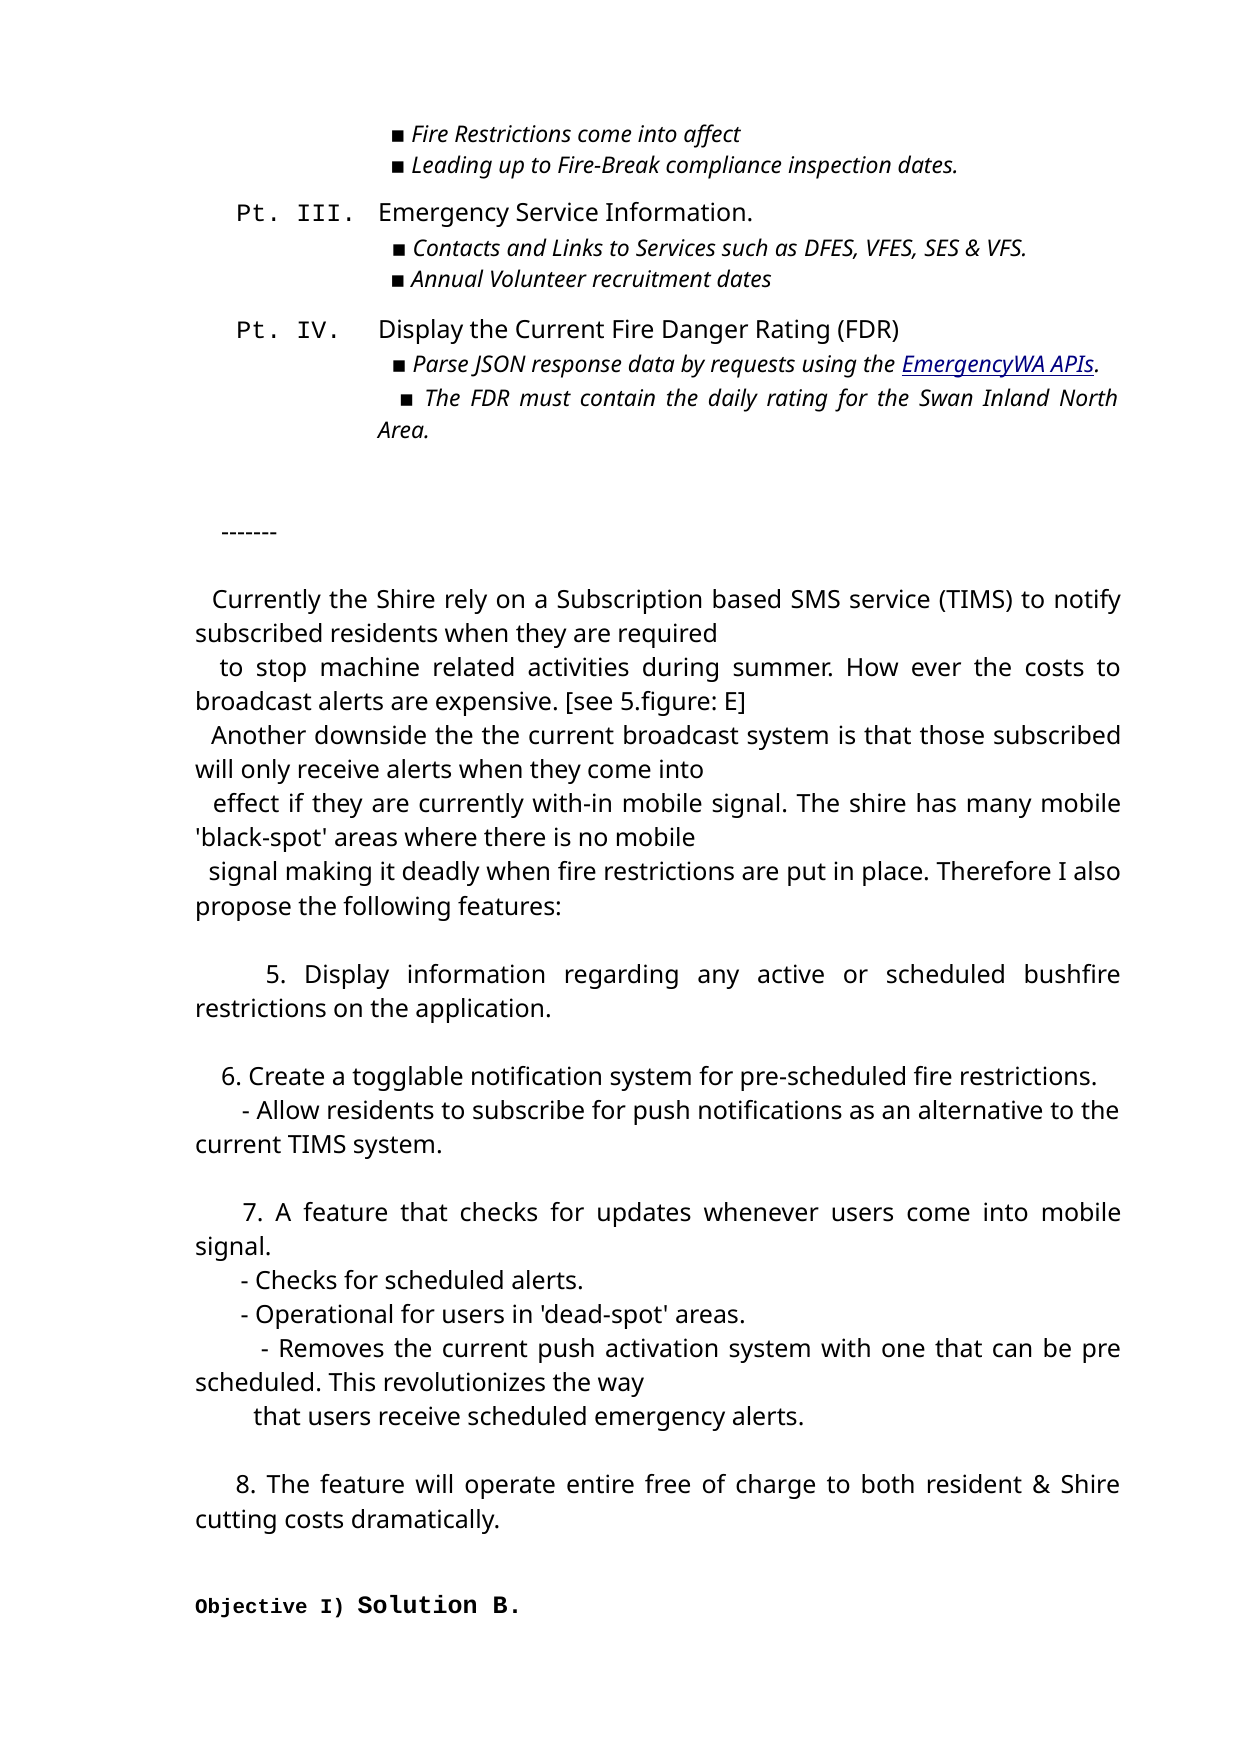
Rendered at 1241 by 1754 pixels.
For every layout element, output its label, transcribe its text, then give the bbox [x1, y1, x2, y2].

text effect if they are currently with-in mobile signal. The shire has many mobile 'black-spot' areas where there is no mobile [195, 786, 1122, 854]
list ▪ The FDR must contain the daily rating for the Swan Inland North Area. [236, 380, 1122, 445]
text Objective I) Solution B. [195, 1593, 1122, 1621]
text - Removes the current push activation system with one that can be pre scheduled. This revolutionizes the way [195, 1331, 1122, 1399]
text 5. Display information regarding any active or scheduled bushfire restrictions on the application. [195, 956, 1122, 1024]
list Display the Current Fire Danger Rating (FDR) [236, 312, 1122, 346]
text - Checks for scheduled alerts. [195, 1263, 1122, 1297]
text Currently the Shire rely on a Subscription based SMS service (TIMS) to notify subscribed residents when they are required [195, 582, 1122, 650]
text 6. Create a togglable notification system for pre-scheduled fire restrictions. [195, 1058, 1122, 1092]
text ------- [195, 513, 1122, 547]
text 7. A feature that checks for updates whenever users come into mobile signal. [195, 1195, 1122, 1263]
text that users receive scheduled emergency alerts. [195, 1399, 1122, 1433]
list ▪ Leading up to Fire-Break compliance inspection dates. [236, 149, 1122, 181]
text to stop machine related activities during summer. How ever the costs to broadcast alerts are expensive. [see 5.figure: E] [195, 650, 1122, 718]
text - Operational for users in 'dead-spot' areas. [195, 1297, 1122, 1331]
text - Allow residents to subscribe for push notifications as an alternative to the current TIMS system. [195, 1092, 1122, 1161]
text signal making it deadly when fire restrictions are put in place. Therefore I also propose the following features: [195, 854, 1122, 922]
list ▪ Parse JSON response data by requests using the EmergencyWA APIs. [236, 346, 1122, 380]
list Emergency Service Information. [236, 195, 1122, 229]
list ▪ Contacts and Links to Services such as DFES, VFES, SES & VFS. [236, 229, 1122, 263]
text 8. The feature will operate entire free of charge to both resident & Shire cutting costs dramatically. [195, 1467, 1122, 1535]
text Another downside the the current broadcast system is that those subscribed will only receive alerts when they come into [195, 718, 1122, 786]
list ▪ Fire Restrictions come into affect [236, 118, 1122, 149]
list ▪ Annual Volunteer recruitment dates [236, 263, 1122, 294]
